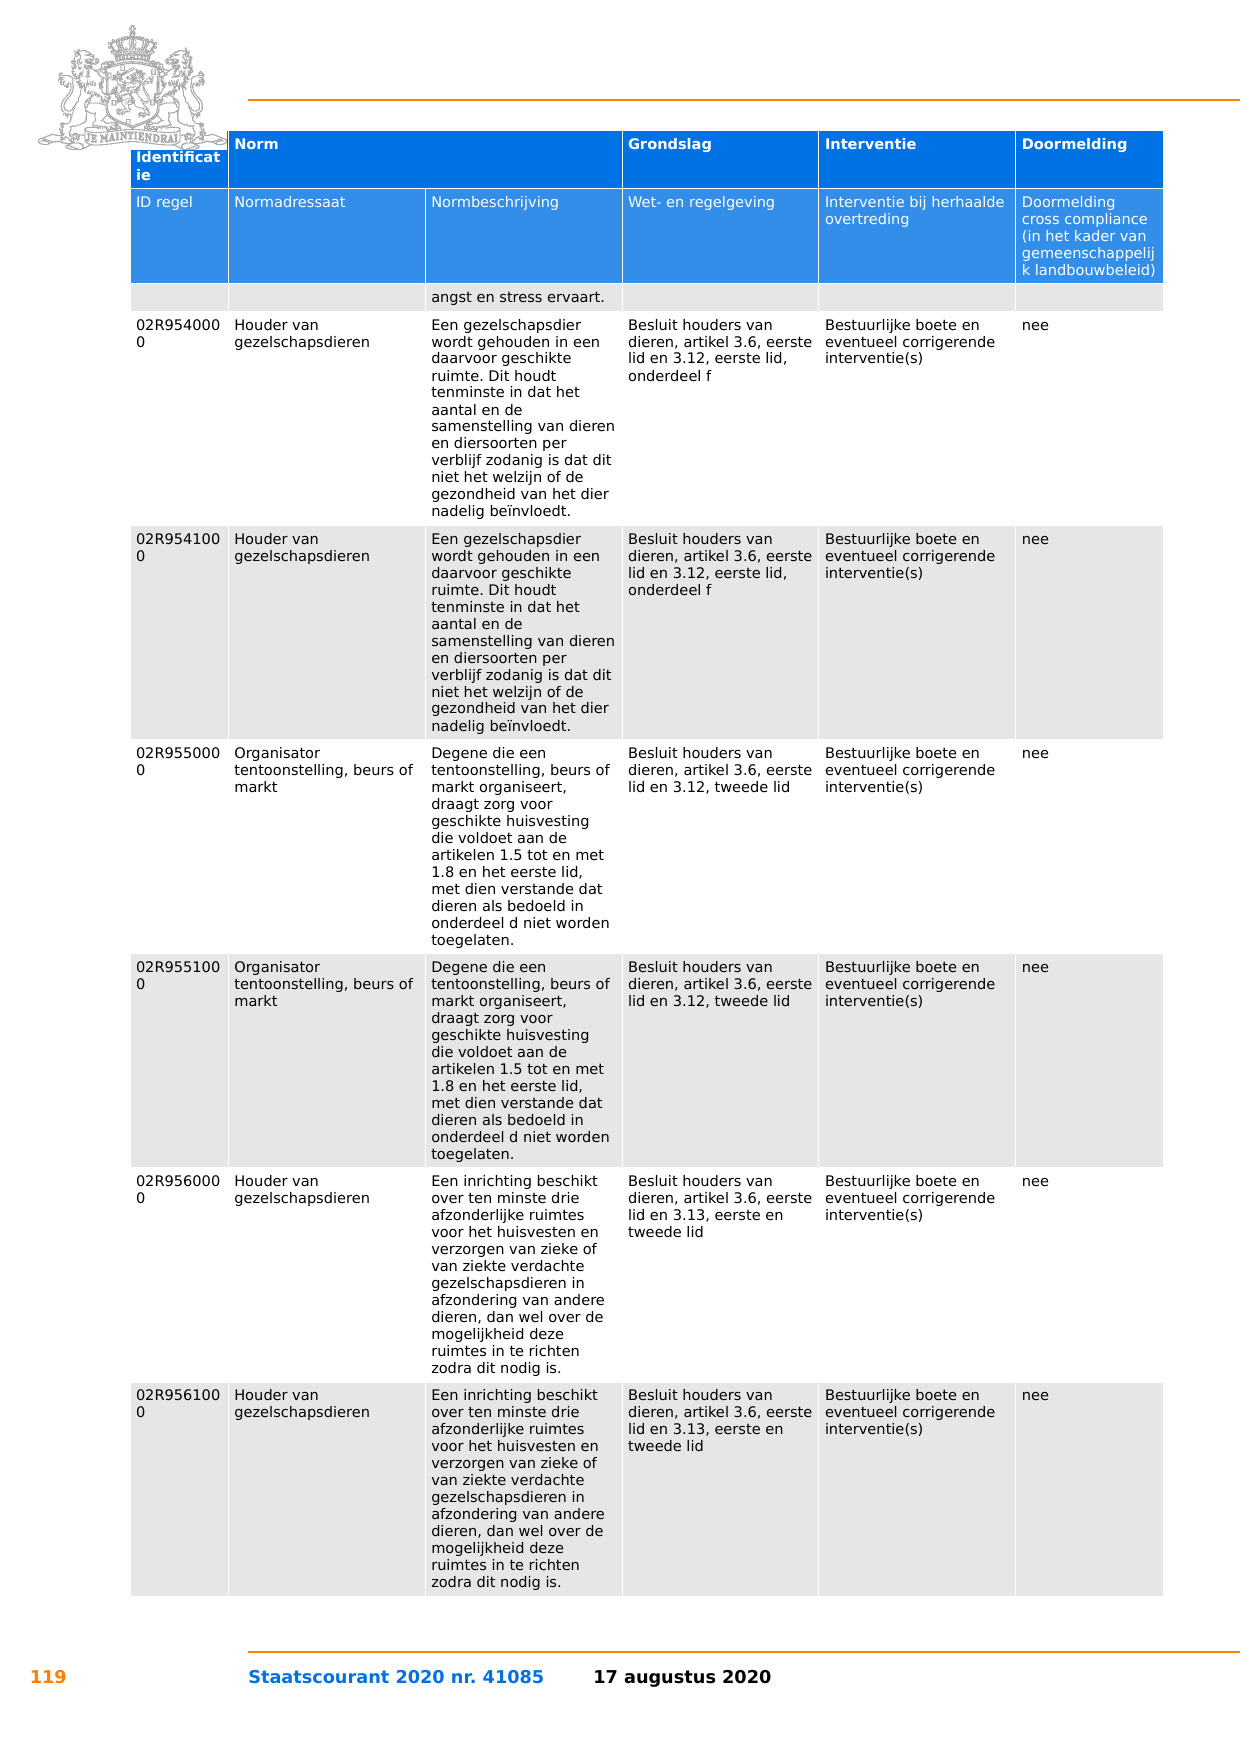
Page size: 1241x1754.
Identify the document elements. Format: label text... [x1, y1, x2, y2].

table_cell Bestuurlijke boete en eventueel corrigerende interventie(s) [819, 1169, 1015, 1382]
table_cell Wet- en regelgeving [623, 189, 818, 283]
table_cell 02R9551000 [131, 954, 228, 1167]
table_cell Houder van gezelschapsdieren [229, 1383, 425, 1596]
table_cell Besluit houders van dieren, artikel 3.6, eerste lid en 3.12, eerste lid, onderdeel f [623, 312, 818, 525]
table_cell Besluit houders van dieren, artikel 3.6, eerste lid en 3.13, eerste en tweede lid [623, 1383, 818, 1596]
picture [38, 25, 227, 150]
table_header Grondslag [623, 131, 818, 188]
table_cell Organisator tentoonstelling, beurs of markt [229, 740, 425, 953]
table_cell Degene die een tentoonstelling, beurs of markt organiseert, draagt zorg voor geschikte huisvesting die voldoet aan de artikelen 1.5 tot en met 1.8 en het eerste lid, met dien verstande dat dieren als bedoeld in onderdeel d niet worden toegelaten. [426, 740, 622, 953]
table_cell Bestuurlijke boete en eventueel corrigerende interventie(s) [819, 526, 1015, 739]
table_cell [131, 284, 228, 311]
table_cell Besluit houders van dieren, artikel 3.6, eerste lid en 3.12, tweede lid [623, 740, 818, 953]
table_cell Besluit houders van dieren, artikel 3.6, eerste lid en 3.12, eerste lid, onderdeel f [623, 526, 818, 739]
table_cell Een gezelschapsdier wordt gehouden in een daarvoor geschikte ruimte. Dit houdt tenminste in dat het aantal en de samenstelling van dieren en diersoorten per verblijf zodanig is dat dit niet het welzijn of de gezondheid van het dier nadelig beïnvloedt. [426, 312, 622, 525]
table_cell Bestuurlijke boete en eventueel corrigerende interventie(s) [819, 1383, 1015, 1596]
table_cell ID regel [131, 189, 228, 283]
table_cell Bestuurlijke boete en eventueel corrigerende interventie(s) [819, 312, 1015, 525]
table_cell 02R9550000 [131, 740, 228, 953]
table_cell Houder van gezelschapsdieren [229, 1169, 425, 1382]
table_cell nee [1016, 740, 1163, 953]
table_cell nee [1016, 526, 1163, 739]
table_cell Houder van gezelschapsdieren [229, 312, 425, 525]
table_cell Een inrichting beschikt over ten minste drie afzonderlijke ruimtes voor het huisvesten en verzorgen van zieke of van ziekte verdachte gezelschapsdieren in afzondering van andere dieren, dan wel over de mogelijkheid deze ruimtes in te richten zodra dit nodig is. [426, 1169, 622, 1382]
table_cell 02R9540000 [131, 312, 228, 525]
table_cell Bestuurlijke boete en eventueel corrigerende interventie(s) [819, 740, 1015, 953]
table_cell Normadressaat [229, 189, 425, 283]
table_cell Een inrichting beschikt over ten minste drie afzonderlijke ruimtes voor het huisvesten en verzorgen van zieke of van ziekte verdachte gezelschapsdieren in afzondering van andere dieren, dan wel over de mogelijkheid deze ruimtes in te richten zodra dit nodig is. [426, 1383, 622, 1596]
table_cell 02R9560000 [131, 1169, 228, 1382]
table_cell [819, 284, 1015, 311]
table_header Norm [229, 131, 622, 188]
table_cell nee [1016, 1169, 1163, 1382]
table_cell Organisator tentoonstelling, beurs of markt [229, 954, 425, 1167]
table_cell Besluit houders van dieren, artikel 3.6, eerste lid en 3.13, eerste en tweede lid [623, 1169, 818, 1382]
table_cell nee [1016, 312, 1163, 525]
table_cell Besluit houders van dieren, artikel 3.6, eerste lid en 3.12, tweede lid [623, 954, 818, 1167]
table_cell angst en stress ervaart. [426, 284, 622, 311]
table_cell Een gezelschapsdier wordt gehouden in een daarvoor geschikte ruimte. Dit houdt tenminste in dat het aantal en de samenstelling van dieren en diersoorten per verblijf zodanig is dat dit niet het welzijn of de gezondheid van het dier nadelig beïnvloedt. [426, 526, 622, 739]
table_cell Doormelding cross compliance (in het kader van gemeenschappelijk landbouwbeleid) [1016, 189, 1163, 283]
table_header Identificatie [131, 131, 228, 188]
table_cell Bestuurlijke boete en eventueel corrigerende interventie(s) [819, 954, 1015, 1167]
table_cell 02R9541000 [131, 526, 228, 739]
table_cell Normbeschrijving [426, 189, 622, 283]
table_cell [1016, 284, 1163, 311]
table_cell [229, 284, 425, 311]
table_cell Houder van gezelschapsdieren [229, 526, 425, 739]
table_cell [623, 284, 818, 311]
table_cell Degene die een tentoonstelling, beurs of markt organiseert, draagt zorg voor geschikte huisvesting die voldoet aan de artikelen 1.5 tot en met 1.8 en het eerste lid, met dien verstande dat dieren als bedoeld in onderdeel d niet worden toegelaten. [426, 954, 622, 1167]
table_cell Interventie bij herhaalde overtreding [819, 189, 1015, 283]
table_cell nee [1016, 954, 1163, 1167]
table_header Doormelding [1016, 131, 1163, 188]
table_header Interventie [819, 131, 1015, 188]
table_cell 02R9561000 [131, 1383, 228, 1596]
table_cell nee [1016, 1383, 1163, 1596]
